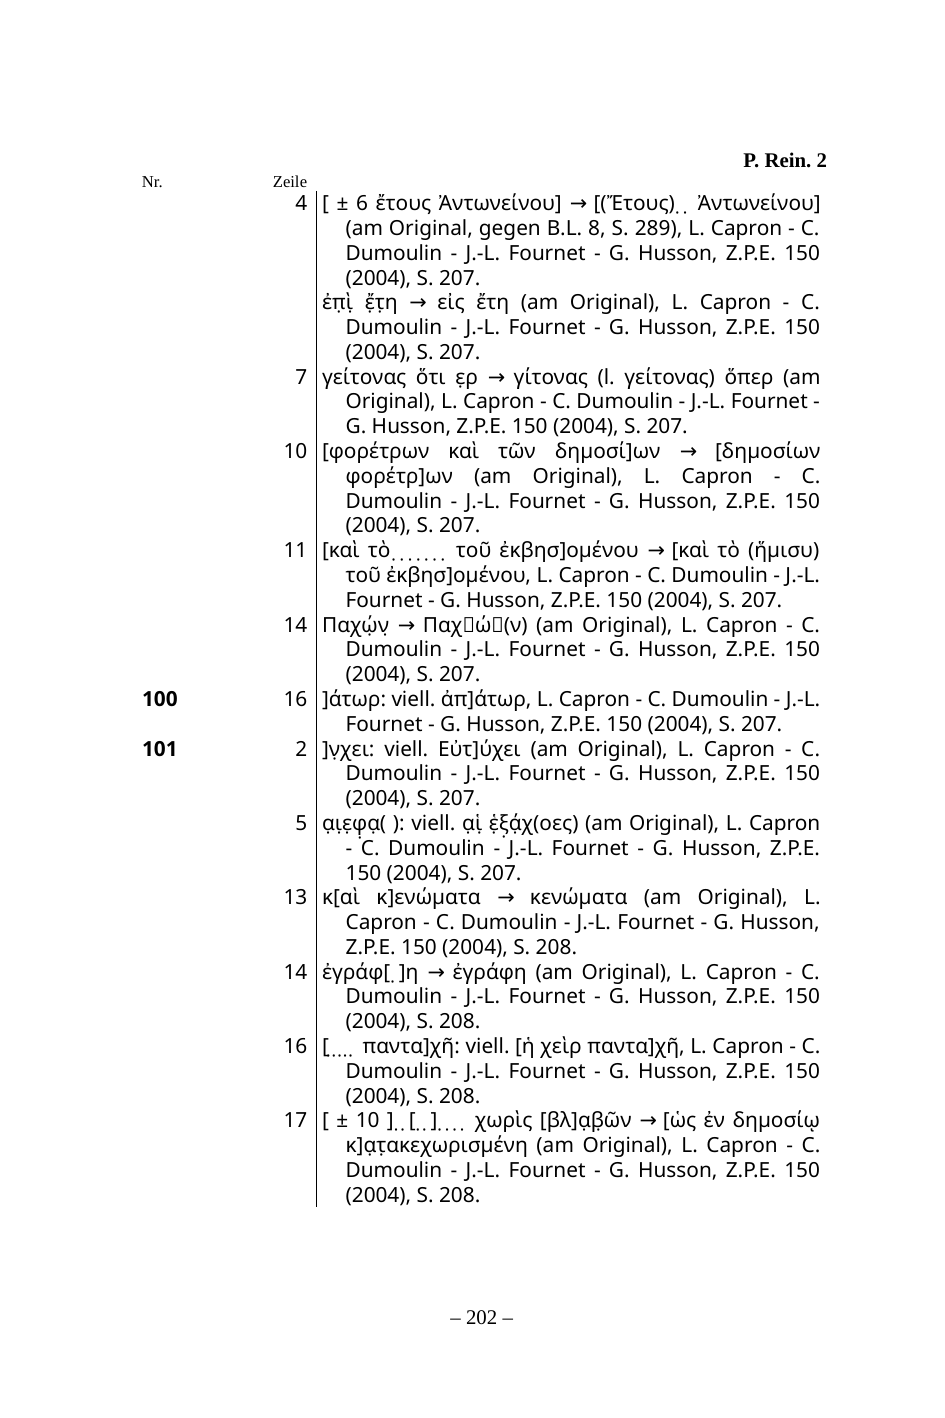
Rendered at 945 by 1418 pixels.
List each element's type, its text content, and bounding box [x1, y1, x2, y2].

table_cell κ[αὶ κ]ενώματα → κενώματα (am Original), L. Capron - C. Dumoulin - J.-L. Fournet - G. Husson, Z.P.E. 150 (2004), S. 208. [317, 885, 827, 959]
table_cell ἐπ̣ὶ̣ ἔ̣τ̣η → εἰς ἔτη (am Original), L. Capron - C. Dumoulin - J.-L. Fournet - G. Husson, Z.P.E. 150 (2004), S. 207. [317, 290, 827, 364]
table_cell α̣ι̣ε̣φ̣α̣( ): viell. α̣ἱ̣ ἑ̣ξ̣ά̣χ(οες) (am Original), L. Capron - C. Dumoulin - J.-L. Fournet - G. Husson, Z.P.E. 150 (2004), S. 207. [317, 811, 827, 885]
table_cell [ ± 6 ἔτους Ἀντωνείνου] → [(Ἔτους) ̣ ̣ Ἀντωνείνου] (am Original, gegen B.L. 8, S. 289), L. Capron - C. Dumoulin - J.-L. Fournet - G. Husson, Z.P.E. 150 (2004), S. 207. [317, 191, 827, 290]
table_cell [ ̣ ̣ ̣ ̣ ̣ παντα]χῆ: viell. [ἡ χεὶρ παντα]χῆ, L. Capron - C. Dumoulin - J.-L. Fournet - G. Husson, Z.P.E. 150 (2004), S. 208. [317, 1034, 827, 1108]
table_cell 17 [136, 1108, 316, 1207]
table_cell 14 [136, 959, 316, 1034]
table_cell 10 [136, 439, 316, 538]
table_cell ἐγράφ[ ̣]η → ἐγράφη (am Original), L. Capron - C. Dumoulin - J.-L. Fournet - G. Husson, Z.P.E. 150 (2004), S. 208. [317, 959, 827, 1034]
table_cell γείτονας ὅτι ε̣ρ → γίτονας (l. γείτονας) ὅπερ (am Original), L. Capron - C. Dumoulin - J.-L. Fournet - G. Husson, Z.P.E. 150 (2004), S. 207. [317, 364, 827, 439]
table_cell 2 [224, 736, 316, 811]
table_cell 11 [136, 538, 316, 612]
table_cell 100 [136, 687, 224, 736]
table_cell 5 [136, 811, 316, 885]
table_cell 101 [136, 736, 224, 811]
table_cell 7 [136, 364, 316, 439]
table_cell [καὶ τὸ ̣ ̣ ̣ ̣ ̣ ̣ ̣ τοῦ ἐκβησ]ομένου → [καὶ τὸ (ἥμισυ) τοῦ ἐκβησ]ομένου, L. Capron - C. Dumoulin - J.-L. Fournet - G. Husson, Z.P.E. 150 (2004), S. 207. [317, 538, 827, 612]
table_cell [ ± 10 ] ̣ ̣[ ̣ ̣] ̣ ̣ ̣ ̣ χωρὶς [βλ]α̣β̣ῶν → [ὡς ἐν δημοσίῳ κ]α̣τ̣ακεχωρισμένη (am Original), L. Capron - C. Dumoulin - J.-L. Fournet - G. Husson, Z.P.E. 150 (2004), S. 208. [317, 1108, 827, 1207]
table_cell [φορέτρων καὶ τῶν δημοσί]ων → [δημοσίων φορέτρ]ων (am Original), L. Capron - C. Dumoulin - J.-L. Fournet - G. Husson, Z.P.E. 150 (2004), S. 207. [317, 439, 827, 538]
table_cell 16 [224, 687, 316, 736]
table_cell 16 [136, 1034, 316, 1108]
table_cell 4 [136, 191, 316, 290]
table_cell ]άτωρ: viell. ἀπ]άτωρ, L. Capron - C. Dumoulin - J.-L. Fournet - G. Husson, Z.P.E. 150 (2004), S. 207. [317, 687, 827, 736]
table_cell 13 [136, 885, 316, 959]
table_cell Παχώ̣ν̣ → Παχώ(ν) (am Original), L. Capron - C. Dumoulin - J.-L. Fournet - G. Husson, Z.P.E. 150 (2004), S. 207. [317, 612, 827, 687]
table_cell 14 [136, 612, 316, 687]
table_cell ]ν̣χει: viell. Εὐτ]ύχει (am Original), L. Capron - C. Dumoulin - J.-L. Fournet - G. Husson, Z.P.E. 150 (2004), S. 207. [317, 736, 827, 811]
table_cell [224, 290, 316, 364]
table_cell [136, 290, 224, 364]
